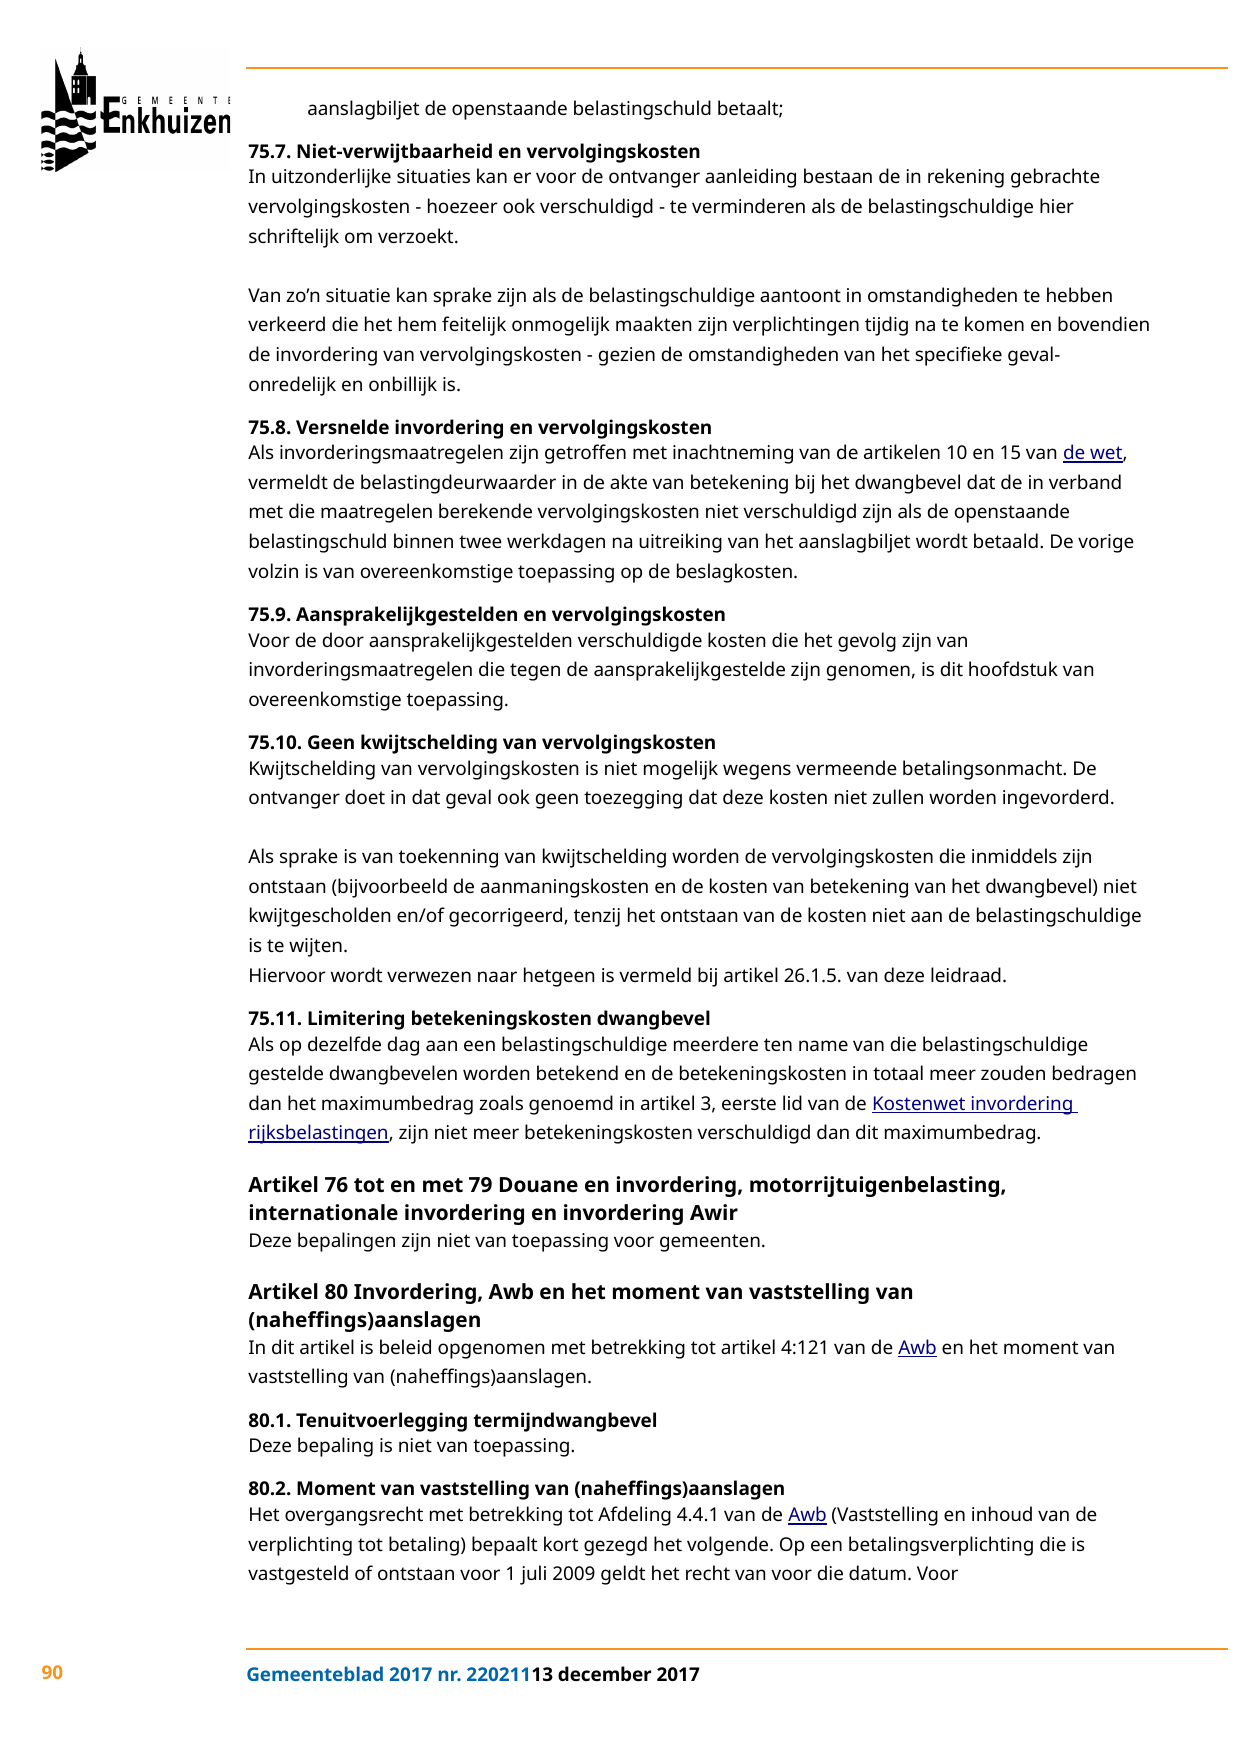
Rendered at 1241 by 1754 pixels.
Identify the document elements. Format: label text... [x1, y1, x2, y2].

text In uitzonderlijke situaties kan er voor de ontvanger aanleiding bestaan de in rekening gebrachte vervolgingskosten - hoezeer ook verschuldigd - te verminderen als de belastingschuldige hier schriftelijk om verzoekt. [248, 164, 1152, 248]
text 80.2. Moment van vaststelling van (naheffings)aanslagen [248, 1476, 1152, 1501]
picture [41, 47, 231, 172]
text Als invorderingsmaatregelen zijn getroffen met inachtneming van de artikelen 10 en 15 van de wet, vermeldt de belastingdeurwaarder in de akte van betekening bij het dwangbevel dat de in verband met die maatregelen berekende vervolgingskosten niet verschuldigd zijn als de openstaande belastingschuld binnen twee werkdagen na uitreiking van het aanslagbiljet wordt betaald. De vorige volzin is van overeenkomstige toepassing op de beslagkosten. [248, 439, 1152, 584]
text Het overgangsrecht met betrekking tot Afdeling 4.4.1 van de Awb (Vaststelling en inhoud van de verplichting tot betaling) bepaalt kort gezegd het volgende. Op een betalingsverplichting die is vastgesteld of ontstaan voor 1 juli 2009 geldt het recht van voor die datum. Voor [248, 1501, 1152, 1586]
text 75.11. Limitering betekeningskosten dwangbevel [248, 1005, 1152, 1031]
text Als op dezelfde dag aan een belastingschuldige meerdere ten name van die belastingschuldige gestelde dwangbevelen worden betekend en de betekeningskosten in totaal meer zouden bedragen dan het maximumbedrag zoals genoemd in artikel 3, eerste lid van de Kostenwet invordering rijksbelastingen, zijn niet meer betekeningskosten verschuldigd dan dit maximumbedrag. [248, 1031, 1152, 1145]
text Hiervoor wordt verwezen naar hetgeen is vermeld bij artikel 26.1.5. van deze leidraad. [248, 962, 1152, 988]
text Deze bepaling is niet van toepassing. [248, 1432, 1152, 1458]
text Artikel 80 Invordering, Awb en het moment van vaststelling van (naheffings)aanslagen [248, 1277, 1152, 1334]
text 80.1. Tenuitvoerlegging termijndwangbevel [248, 1407, 1152, 1432]
text 75.9. Aansprakelijkgestelden en vervolgingskosten [248, 601, 1152, 627]
text Kwijtschelding van vervolgingskosten is niet mogelijk wegens vermeende betalingsonmacht. De ontvanger doet in dat geval ook geen toezegging dat deze kosten niet zullen worden ingevorderd. [248, 755, 1152, 810]
text 75.10. Geen kwijtschelding van vervolgingskosten [248, 729, 1152, 755]
text In dit artikel is beleid opgenomen met betrekking tot artikel 4:121 van de Awb en het moment van vaststelling van (naheffings)aanslagen. [248, 1334, 1152, 1389]
text Als sprake is van toekenning van kwijtschelding worden de vervolgingskosten die inmiddels zijn ontstaan (bijvoorbeeld de aanmaningskosten en de kosten van betekening van het dwangbevel) niet kwijtgescholden en/of gecorrigeerd, tenzij het ontstaan van de kosten niet aan de belastingschuldige is te wijten. [248, 843, 1152, 958]
text 75.7. Niet-verwijtbaarheid en vervolgingskosten [248, 138, 1152, 164]
text 75.8. Versnelde invordering en vervolgingskosten [248, 414, 1152, 439]
text Voor de door aansprakelijkgestelden verschuldigde kosten die het gevolg zijn van invorderingsmaatregelen die tegen de aansprakelijkgestelde zijn genomen, is dit hoofdstuk van overeenkomstige toepassing. [248, 627, 1152, 712]
text Van zo’n situatie kan sprake zijn als de belastingschuldige aantoont in omstandigheden te hebben verkeerd die het hem feitelijk onmogelijk maakten zijn verplichtingen tijdig na te komen en bovendien de invordering van vervolgingskosten - gezien de omstandigheden van het specifieke geval- onredelijk en onbillijk is. [248, 282, 1152, 396]
list aanslagbiljet de openstaande belastingschuld betaalt; [248, 95, 1152, 121]
text Artikel 76 tot en met 79 Douane en invordering, motorrijtuigenbelasting, internationale invordering en invordering Awir [248, 1170, 1152, 1227]
text Deze bepalingen zijn niet van toepassing voor gemeenten. [248, 1227, 1152, 1252]
